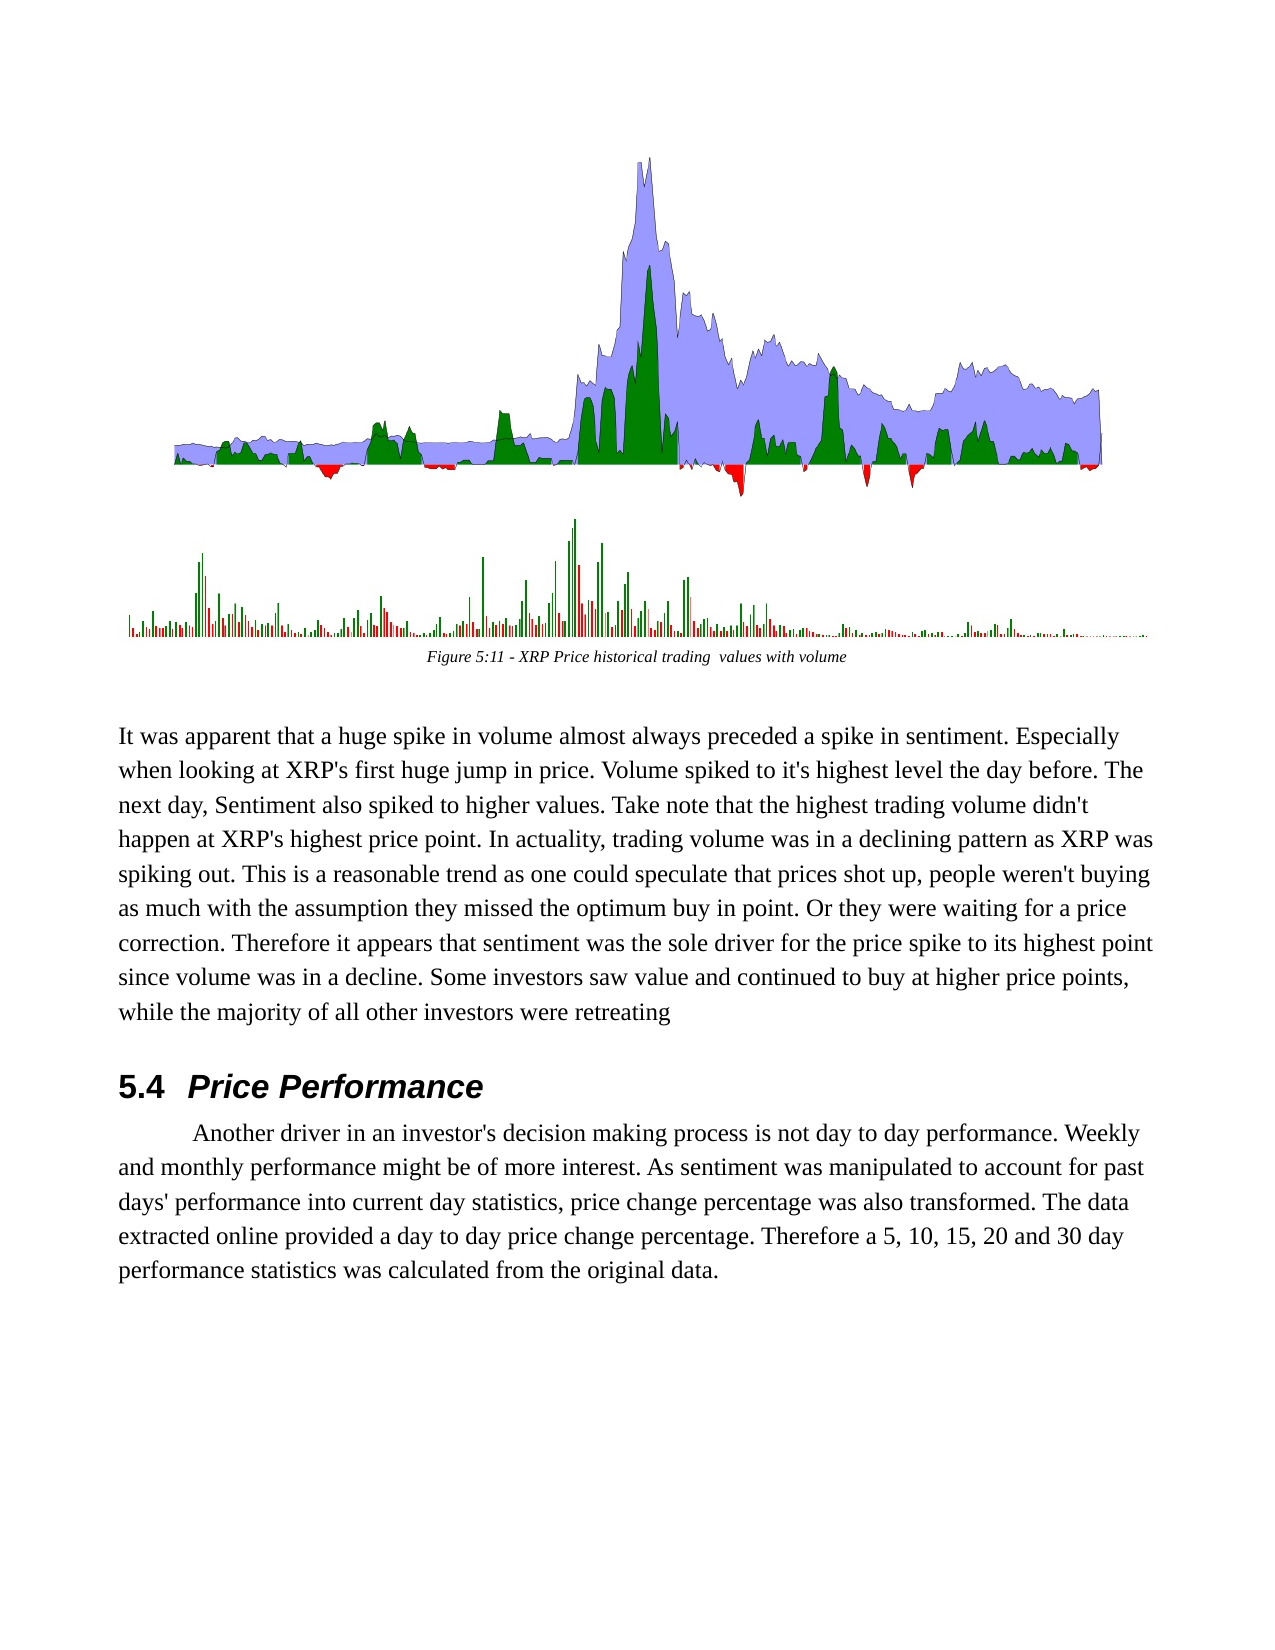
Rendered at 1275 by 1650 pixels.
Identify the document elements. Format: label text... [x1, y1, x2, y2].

text Figure 5:11 - XRP Price historical trading values with volume [118, 647, 1157, 666]
picture [118, 130, 1157, 647]
text It was apparent that a huge spike in volume almost always preceded a spike in sentiment. Especially when looking at XRP's first huge jump in price. Volume spiked to it's highest level the day before. The next day, Sentiment also spiked to higher values. Take note that the highest trading volume didn't happen at XRP's highest price point. In actuality, trading volume was in a declining pattern as XRP was spiking out. This is a reasonable trend as one could speculate that prices shot up, people weren't buying as much with the assumption they missed the optimum buy in point. Or they were waiting for a price correction. Therefore it appears that sentiment was the sole driver for the price spike to its highest point since volume was in a decline. Some investors saw value and continued to buy at higher price points, while the majority of all other investors were retreating [118, 721, 1157, 1025]
subtitle Price Performance [118, 1066, 1157, 1105]
text Another driver in an investor's decision making process is not day to day performance. Weekly and monthly performance might be of more interest. As sentiment was manipulated to account for past days' performance into current day statistics, price change percentage was also transformed. The data extracted online provided a day to day price change percentage. Therefore a 5, 10, 15, 20 and 30 day performance statistics was calculated from the original data. [118, 1118, 1157, 1284]
